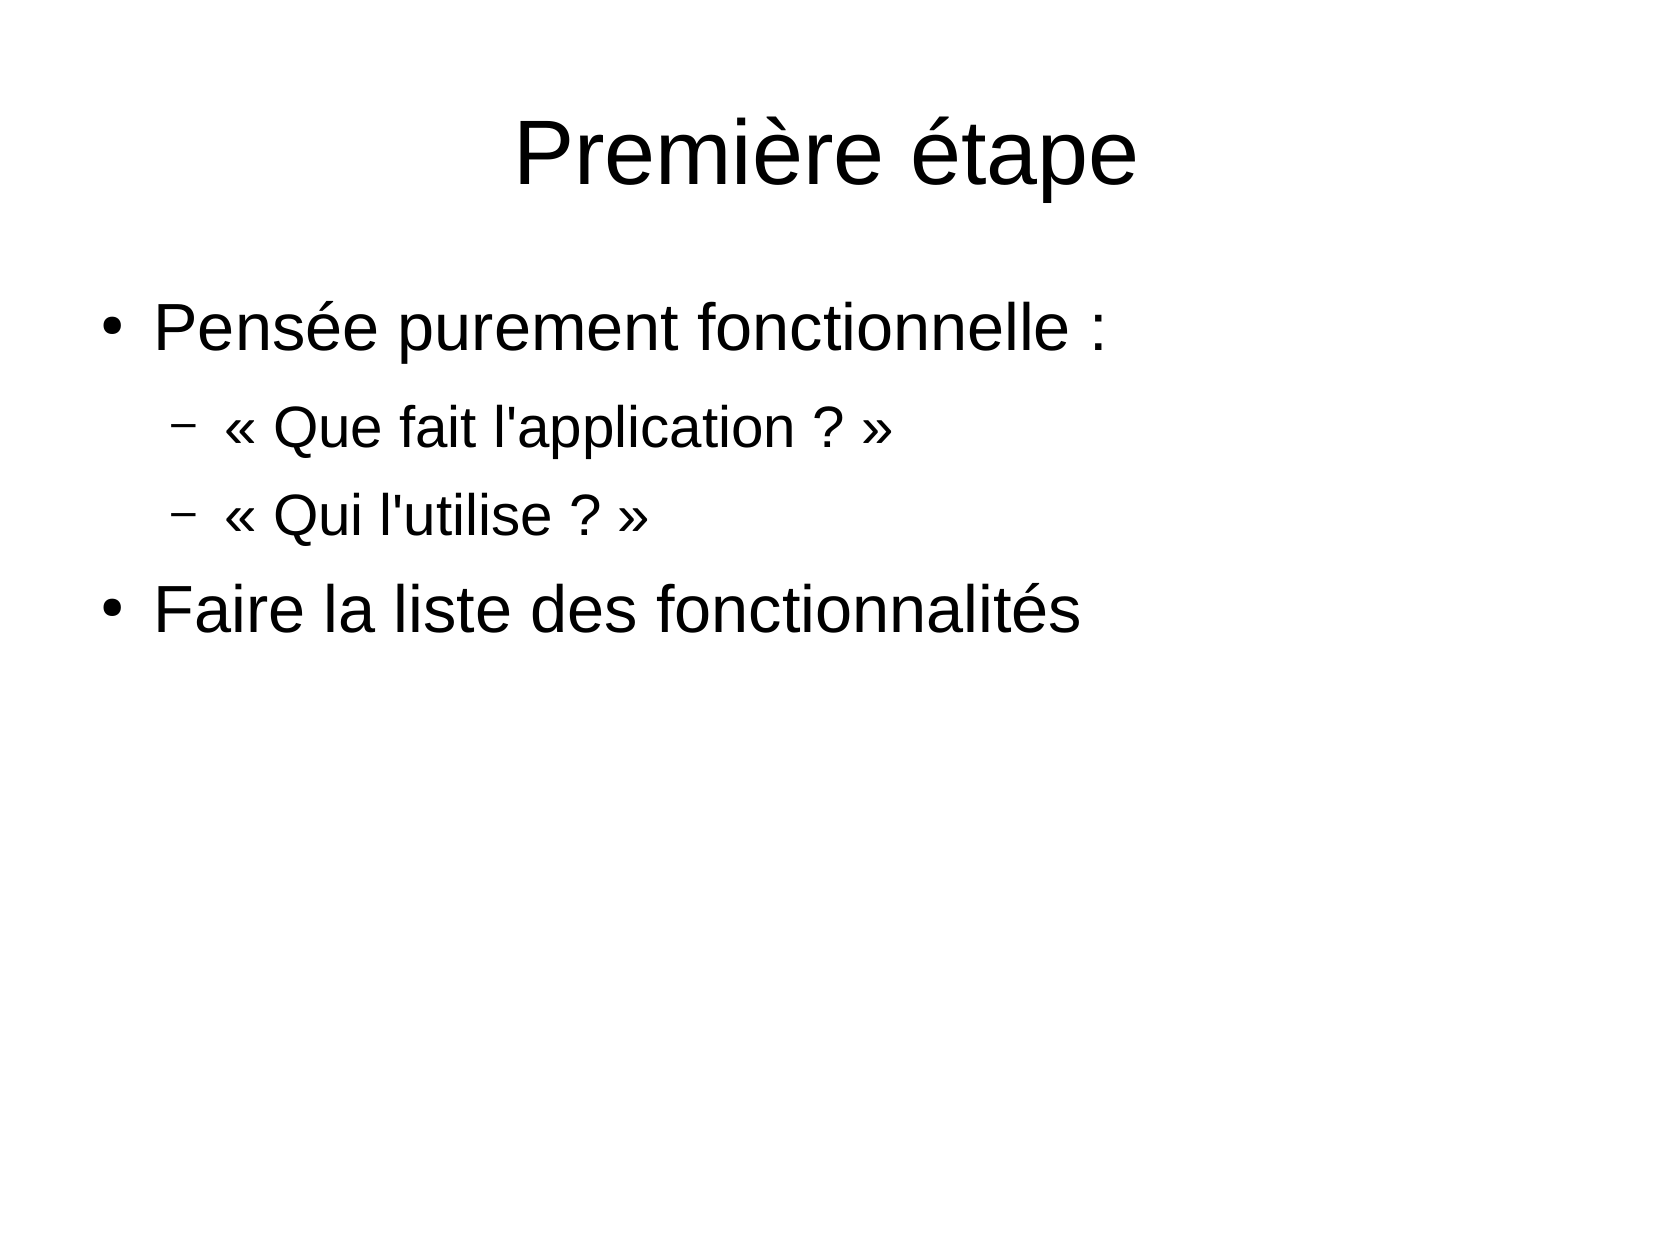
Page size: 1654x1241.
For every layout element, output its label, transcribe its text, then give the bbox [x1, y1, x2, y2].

list Pensée purement fonctionnelle : « Que fait l'application ? » « Qui l'utilise ? » Faire la liste des fonctionnalités [82, 290, 1571, 1109]
title Première étape [82, 49, 1571, 257]
